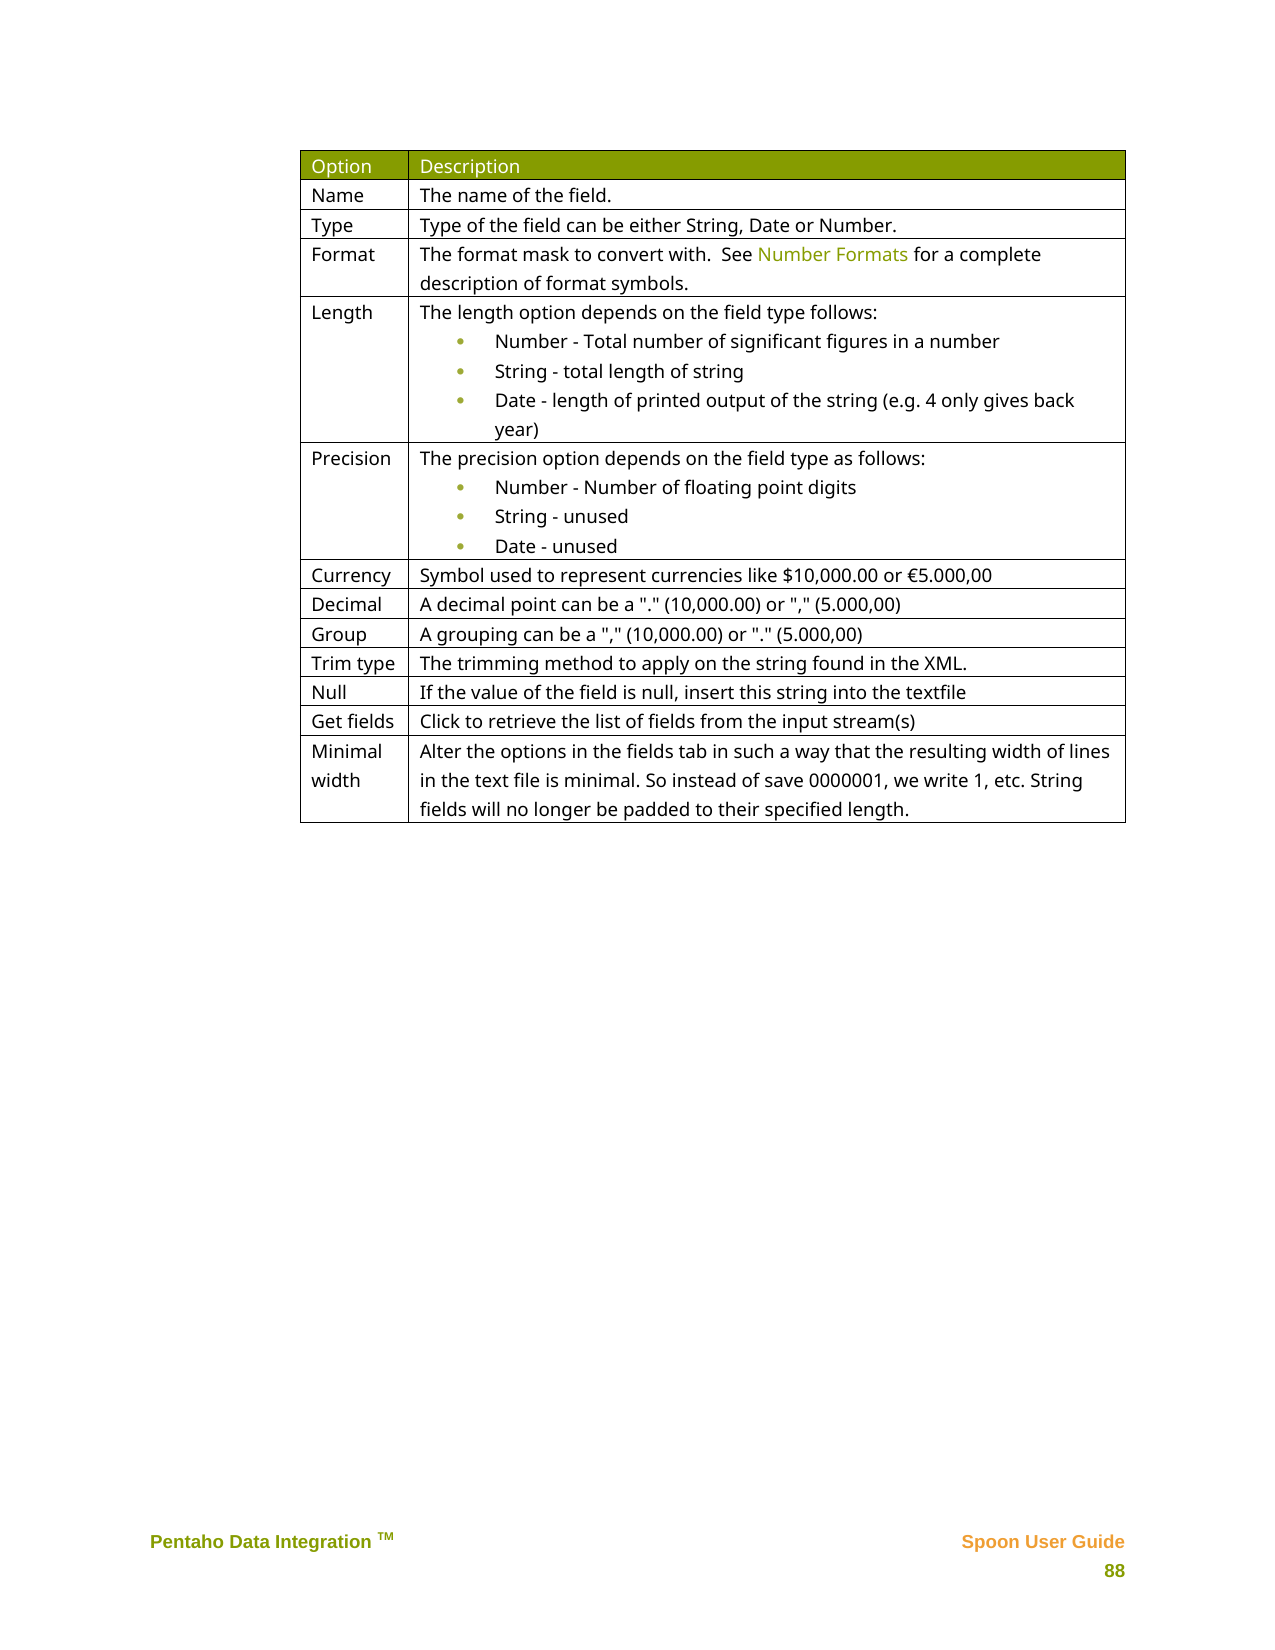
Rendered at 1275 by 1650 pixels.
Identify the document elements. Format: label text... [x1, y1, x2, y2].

table_cell The name of the field. [409, 180, 1125, 208]
table_cell Trim type [301, 648, 408, 676]
table_cell Get fields [301, 706, 408, 734]
table_cell Currency [301, 560, 408, 588]
table_cell Decimal [301, 589, 408, 617]
table_cell The trimming method to apply on the string found in the XML. [409, 648, 1125, 676]
table_cell The format mask to convert with. See Number Formats for a complete description of format symbols. [409, 239, 1125, 296]
table_header Description [409, 151, 1125, 179]
table_cell Symbol used to represent currencies like $10,000.00 or €5.000,00 [409, 560, 1125, 588]
table_cell Minimal width [301, 736, 408, 822]
table_cell Type [301, 210, 408, 238]
table_cell Group [301, 619, 408, 647]
table_cell Alter the options in the fields tab in such a way that the resulting width of lines in the text file is minimal. So instead of save 0000001, we write 1, etc. String fields will no longer be padded to their specified length. [409, 736, 1125, 822]
table_cell If the value of the field is null, insert this string into the textfile [409, 677, 1125, 705]
table_header Option [301, 151, 408, 179]
table_cell Type of the field can be either String, Date or Number. [409, 210, 1125, 238]
table_cell Null [301, 677, 408, 705]
table_cell The precision option depends on the field type as follows: Number - Number of floating point digits String - unused Date - unused [409, 443, 1125, 559]
table_cell Click to retrieve the list of fields from the input stream(s) [409, 706, 1125, 734]
table_cell The length option depends on the field type follows: Number - Total number of significant figures in a number String - total length of string Date - length of printed output of the string (e.g. 4 only gives back year) [409, 297, 1125, 442]
table_cell Length [301, 297, 408, 442]
table_cell A grouping can be a "," (10,000.00) or "." (5.000,00) [409, 619, 1125, 647]
table_cell Format [301, 239, 408, 296]
table_cell Precision [301, 443, 408, 559]
table_cell Name [301, 180, 408, 208]
table_cell A decimal point can be a "." (10,000.00) or "," (5.000,00) [409, 589, 1125, 617]
